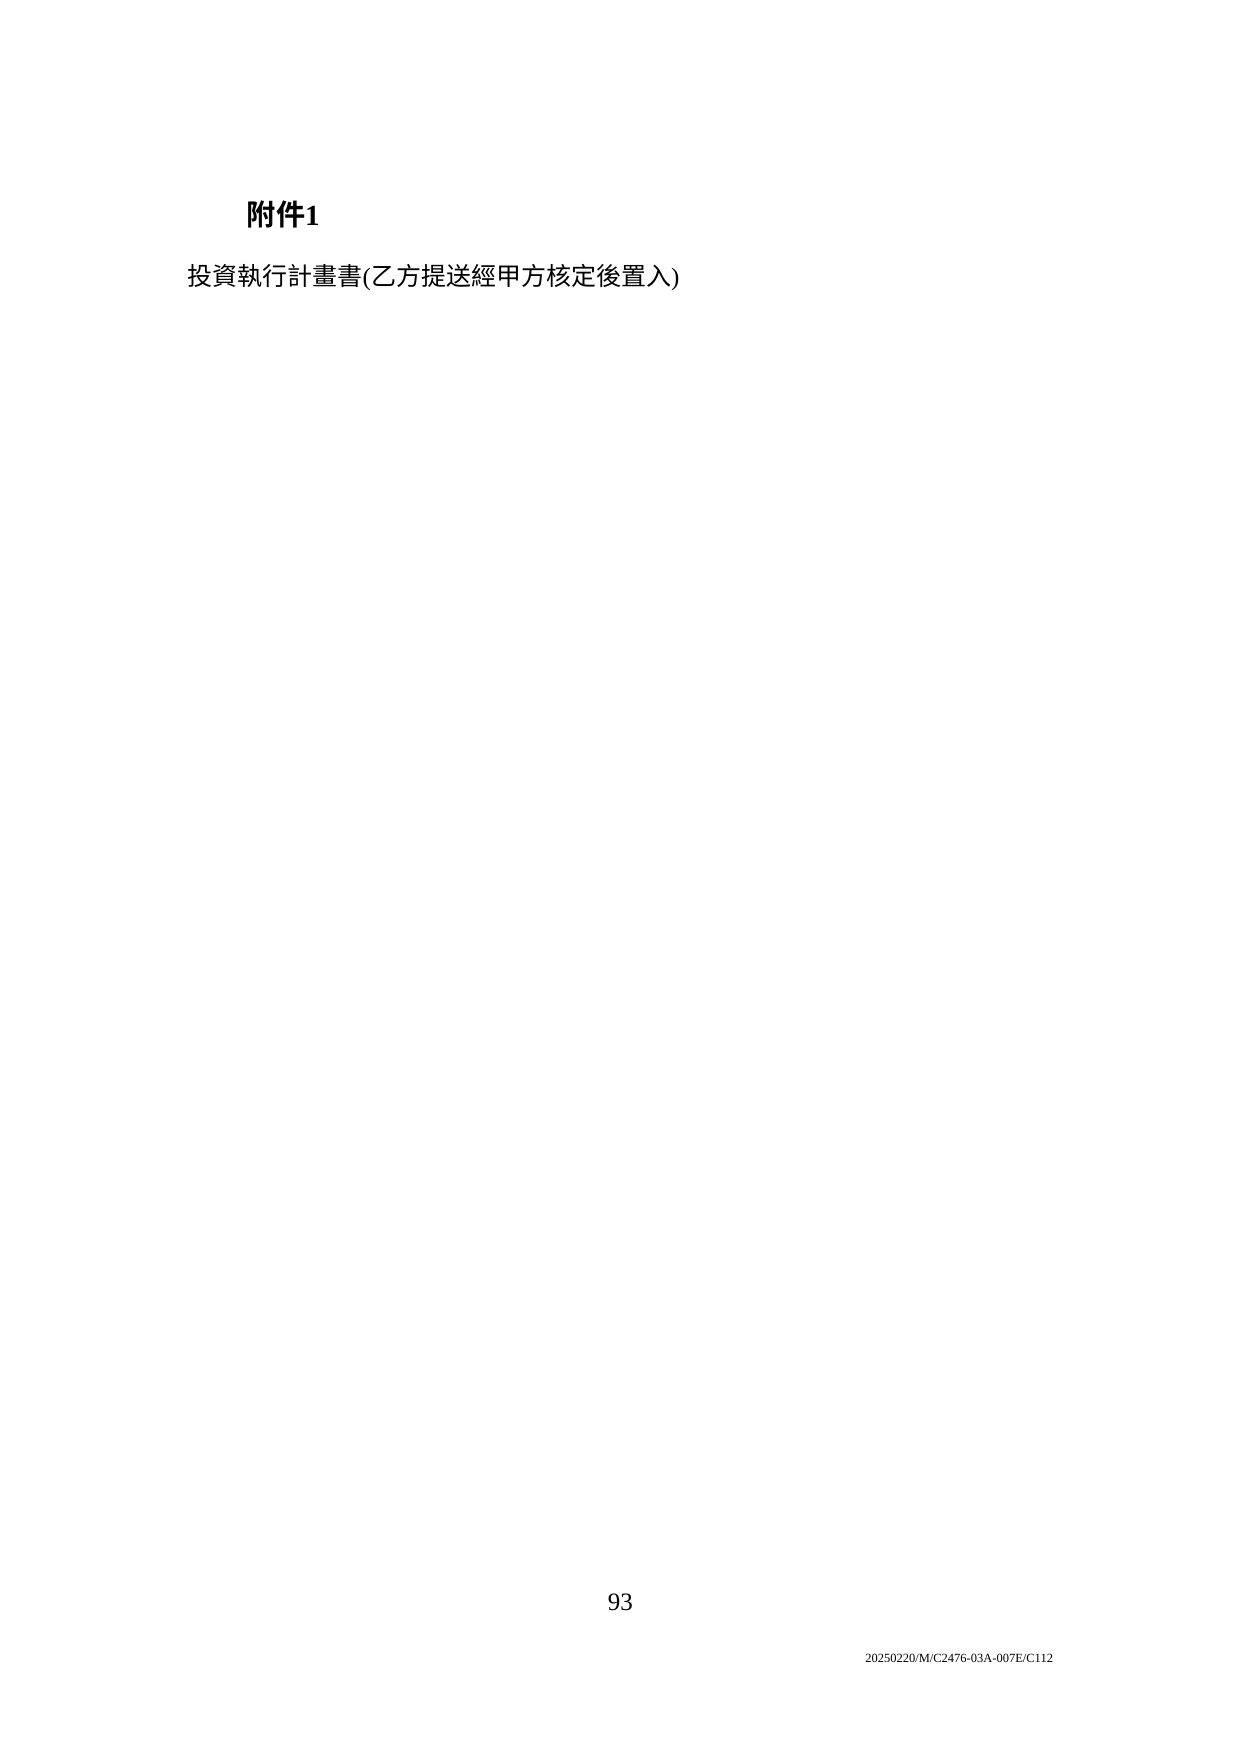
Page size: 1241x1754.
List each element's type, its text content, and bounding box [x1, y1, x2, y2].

text 投資執行計畫書(乙方提送經甲方核定後置入) [187, 233, 1053, 296]
